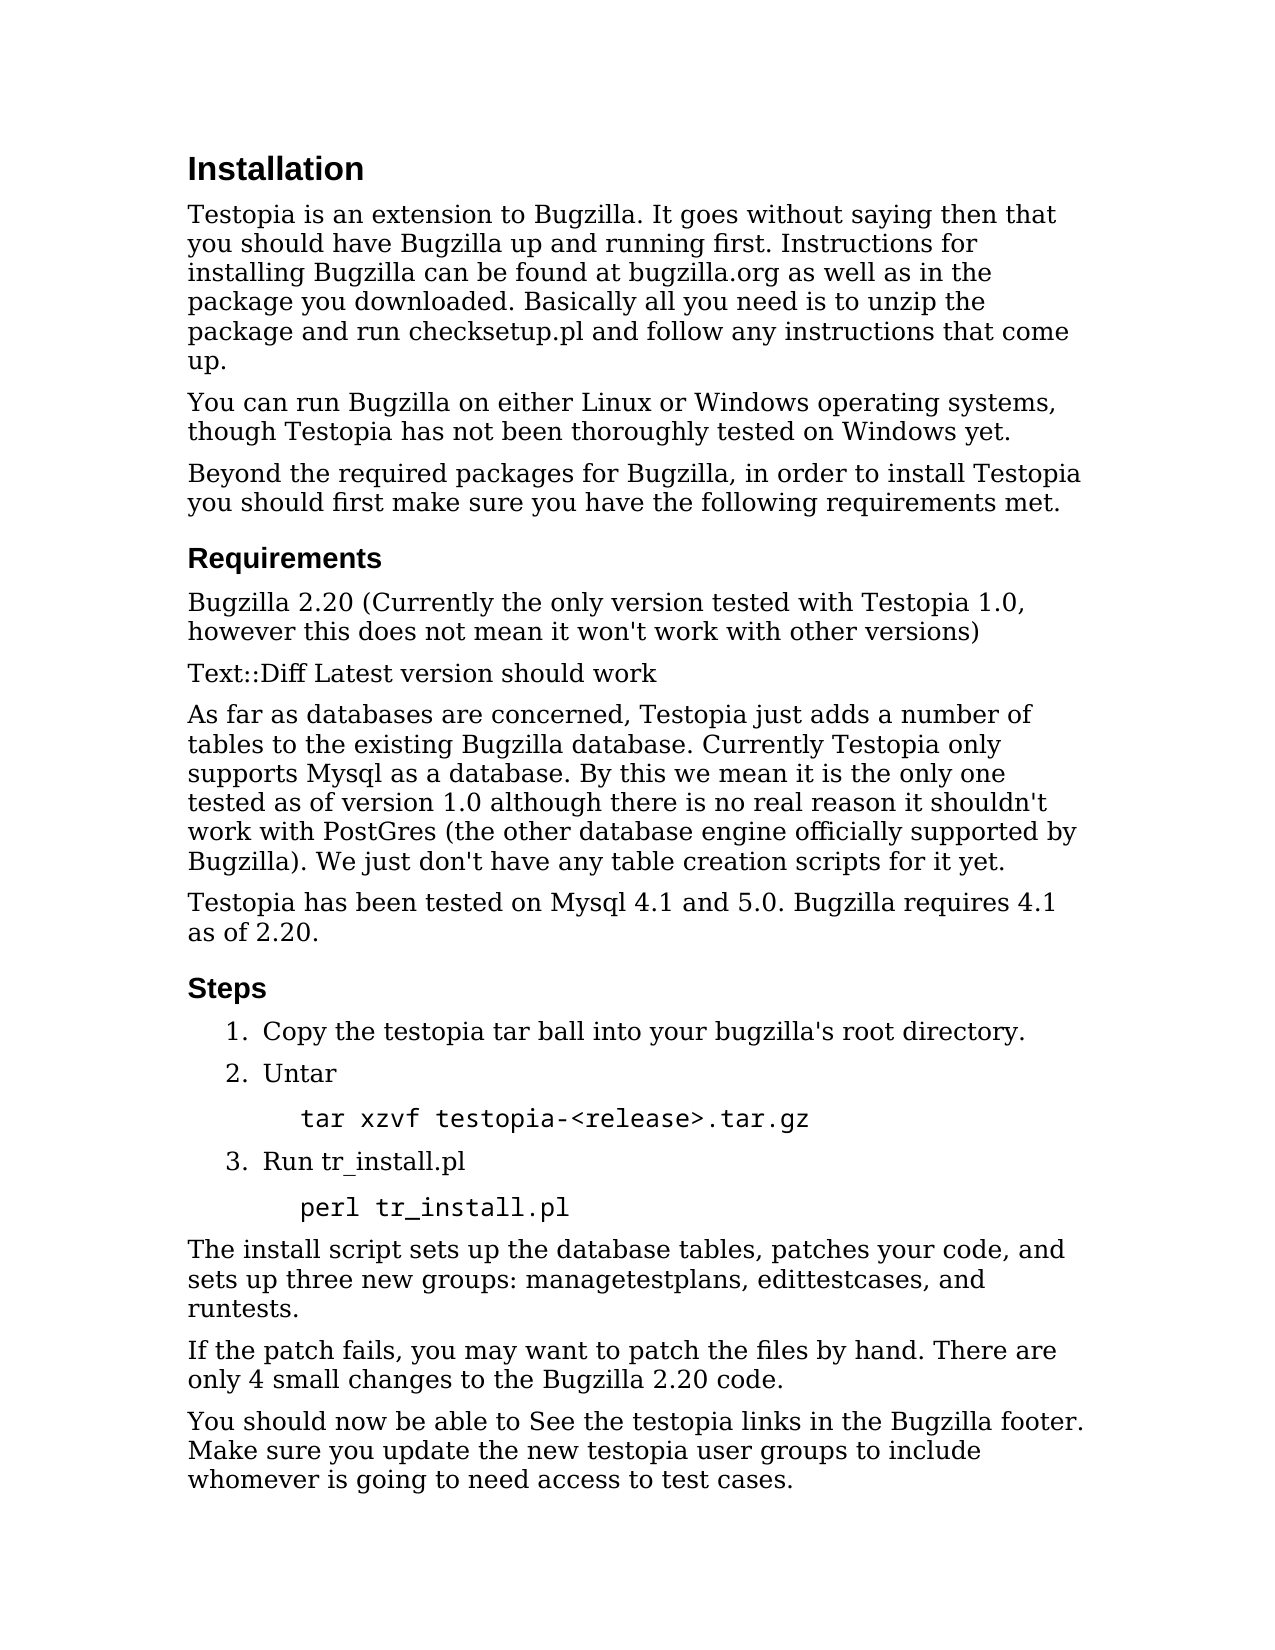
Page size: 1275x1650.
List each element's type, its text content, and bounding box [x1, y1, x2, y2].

list tar xzvf testopia-<release>.tar.gz [262, 1101, 1087, 1135]
text The install script sets up the database tables, patches your code, and sets up three new groups: managetestplans, edittestcases, and runtests. [187, 1236, 1087, 1323]
text Testopia is an extension to Bugzilla. It goes without saying then that you should have Bugzilla up and running first. Instructions for installing Bugzilla can be found at bugzilla.org as well as in the package you downloaded. Basically all you need is to unzip the package and run checksetup.pl and follow any instructions that come up. [187, 200, 1087, 375]
text As far as databases are concerned, Testopia just adds a number of tables to the existing Bugzilla database. Currently Testopia only supports Mysql as a database. By this we mean it is the only one tested as of version 1.0 although there is no real reason it shouldn't work with PostGres (the other database engine officially supported by Bugzilla). We just don't have any table creation scripts for it yet. [187, 701, 1087, 876]
list Run tr_install.pl [225, 1147, 1087, 1177]
text If the patch fails, you may want to patch the files by hand. There are only 4 small changes to the Bugzilla 2.20 code. [187, 1336, 1087, 1394]
text Bugzilla 2.20 (Currently the only version tested with Testopia 1.0, however this does not mean it won't work with other versions) [187, 588, 1087, 646]
subtitle Installation [187, 150, 1087, 187]
list Copy the testopia tar ball into your bugzilla's root directory. [225, 1017, 1087, 1047]
subtitle Requirements [187, 542, 1087, 575]
text Beyond the required packages for Bugzilla, in order to install Testopia you should first make sure you have the following requirements met. [187, 459, 1087, 517]
text Text::Diff Latest version should work [187, 659, 1087, 688]
text You can run Bugzilla on either Linux or Windows operating systems, though Testopia has not been thoroughly tested on Windows yet. [187, 388, 1087, 446]
text Testopia has been tested on Mysql 4.1 and 5.0. Bugzilla requires 4.1 as of 2.20. [187, 889, 1087, 947]
text You should now be able to See the testopia links in the Bugzilla footer. Make sure you update the new testopia user groups to include whomever is going to need access to test cases. [187, 1407, 1087, 1495]
list Untar [225, 1059, 1087, 1088]
list perl tr_install.pl [262, 1189, 1087, 1223]
subtitle Steps [187, 972, 1087, 1005]
